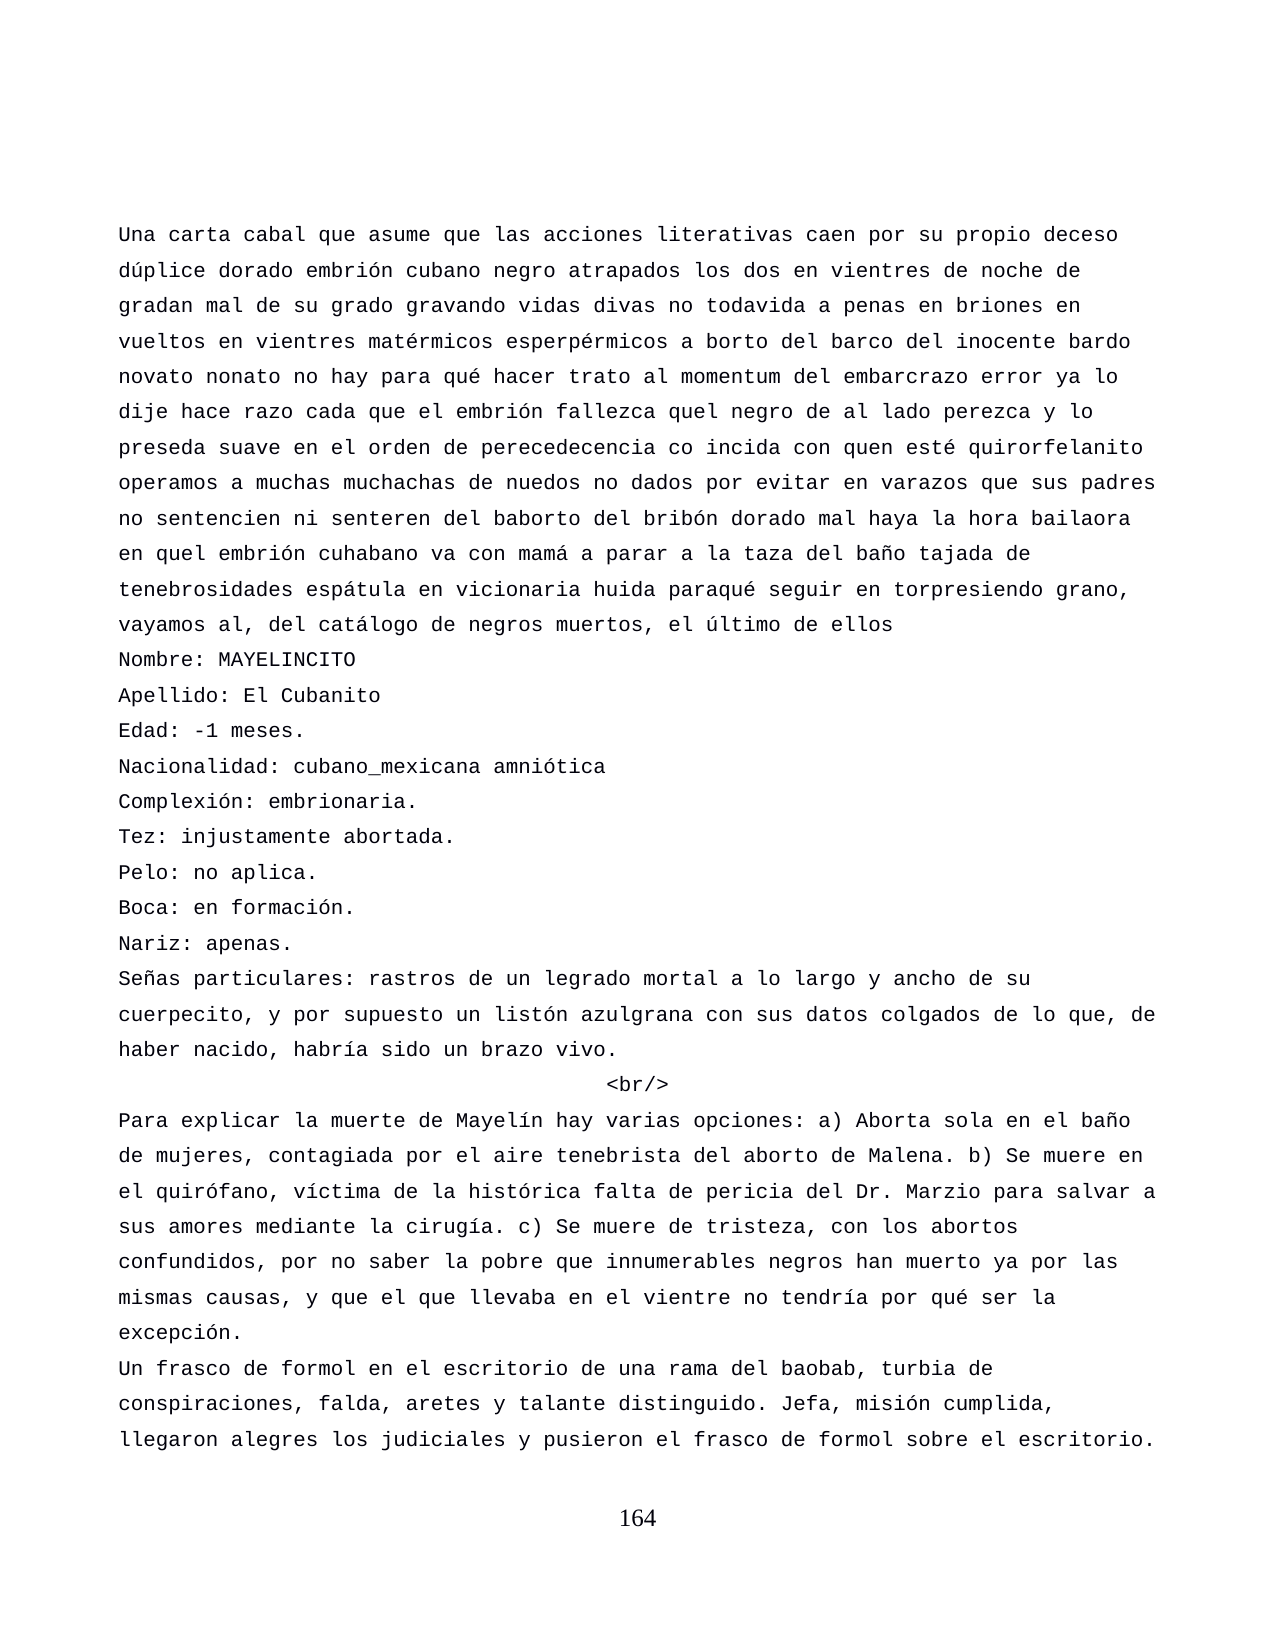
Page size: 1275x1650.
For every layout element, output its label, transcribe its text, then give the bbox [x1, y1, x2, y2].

text Edad: -1 meses. [118, 720, 1157, 744]
text Una carta cabal que asume que las acciones literativas caen por su propio deceso dúplice dorado embrión cubano negro atrapados los dos en vientres de noche de gradan mal de su grado gravando vidas divas no todavida a penas en briones en vueltos en vientres matérmicos esperpérmicos a borto del barco del inocente bardo novato nonato no hay para qué hacer trato al momentum del embarcrazo error ya lo dije hace razo cada que el embrión fallezca quel negro de al lado perezca y lo preseda suave en el orden de perecedecencia co incida con quen esté quirorfelanito operamos a muchas muchachas de nuedos no dados por evitar en varazos que sus padres no sentencien ni senteren del baborto del bribón dorado mal haya la hora bailaora en quel embrión cuhabano va con mamá a parar a la taza del baño tajada de tenebrosidades espátula en vicionaria huida paraqué seguir en torpresiendo grano, vayamos al, del catálogo de negros muertos, el último de ellos [118, 224, 1157, 638]
text Boca: en formación. [118, 897, 1157, 921]
text <br/> [118, 1074, 1157, 1098]
text Un frasco de formol en el escritorio de una rama del baobab, turbia de conspiraciones, falda, aretes y talante distinguido. Jefa, misión cumplida, llegaron alegres los judiciales y pusieron el frasco de formol sobre el escritorio. [118, 1358, 1157, 1452]
text Apellido: El Cubanito [118, 685, 1157, 708]
text Complexión: embrionaria. [118, 791, 1157, 815]
text Tez: injustamente abortada. [118, 826, 1157, 850]
text Señas particulares: rastros de un legrado mortal a lo largo y ancho de su cuerpecito, y por supuesto un listón azulgrana con sus datos colgados de lo que, de haber nacido, habría sido un brazo vivo. [118, 968, 1157, 1063]
text Pelo: no aplica. [118, 862, 1157, 886]
text Para explicar la muerte de Mayelín hay varias opciones: a) Aborta sola en el baño de mujeres, contagiada por el aire tenebrista del aborto de Malena. b) Se muere en el quirófano, víctima de la histórica falta de pericia del Dr. Marzio para salvar a sus amores mediante la cirugía. c) Se muere de tristeza, con los abortos confundidos, por no saber la pobre que innumerables negros han muerto ya por las mismas causas, y que el que llevaba en el vientre no tendría por qué ser la excepción. [118, 1110, 1157, 1346]
text Nacionalidad: cubano_mexicana amniótica [118, 756, 1157, 779]
text Nombre: MAYELINCITO [118, 649, 1157, 673]
text Nariz: apenas. [118, 933, 1157, 956]
